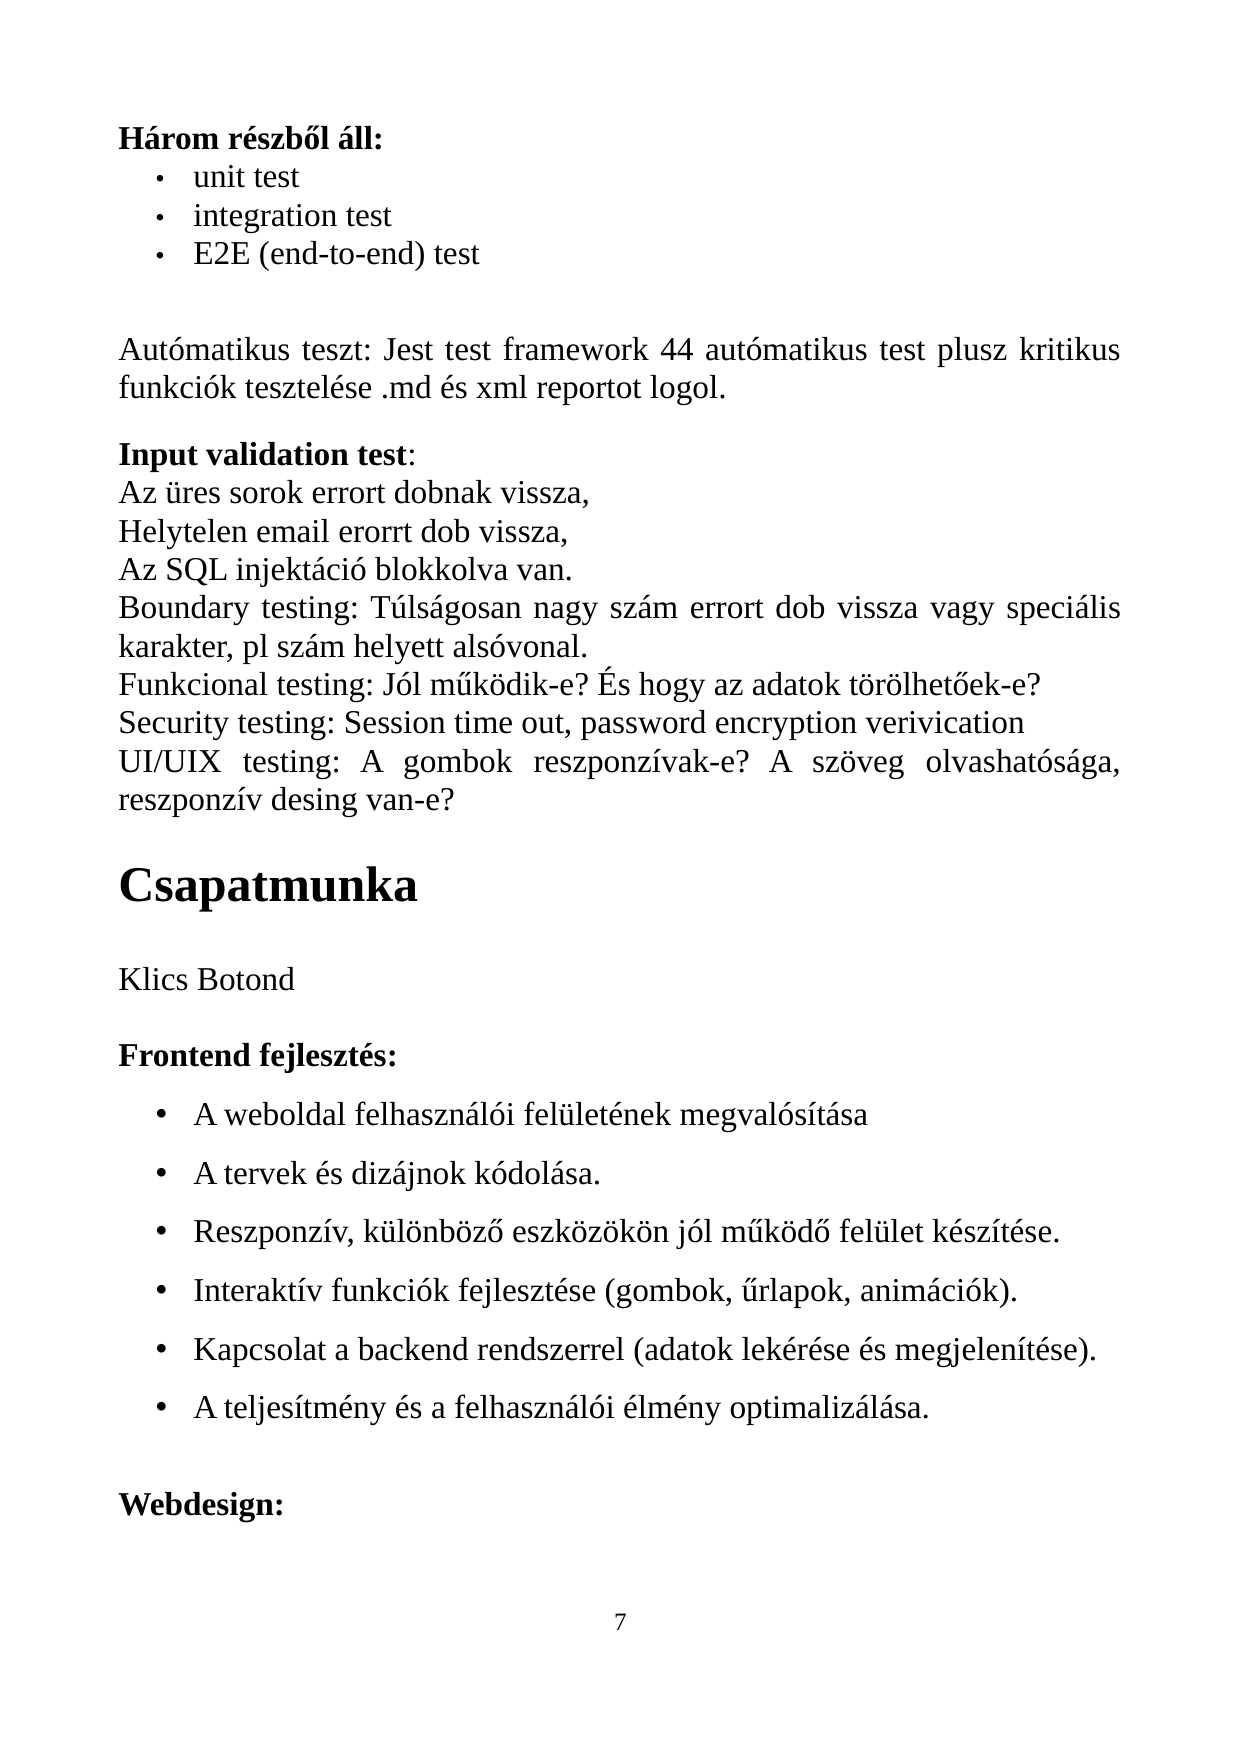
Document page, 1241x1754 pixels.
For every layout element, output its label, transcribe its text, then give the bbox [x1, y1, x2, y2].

text UI/UIX testing: A gombok reszponzívak-e? A szöveg olvashatósága, reszponzív desing van-e? [118, 741, 1122, 818]
list unit test [156, 156, 1122, 195]
list Interaktív funkciók fejlesztése (gombok, űrlapok, animációk). [156, 1270, 1122, 1308]
text Funkcional testing: Jól működik-e? És hogy az adatok törölhetőek-e? [118, 664, 1122, 703]
list A tervek és dizájnok kódolása. [156, 1153, 1122, 1191]
subtitle Csapatmunka [118, 855, 1122, 913]
text Autómatikus teszt: Jest test framework 44 autómatikus test plusz kritikus funkciók tesztelése .md és xml reportot logol. [118, 329, 1122, 406]
list Reszponzív, különböző eszközökön jól működő felület készítése. [156, 1212, 1122, 1250]
text Frontend fejlesztés: [118, 1036, 1122, 1074]
list E2E (end-to-end) test [156, 233, 1122, 271]
text Boundary testing: Túlságosan nagy szám errort dob vissza vagy speciális karakter, pl szám helyett alsóvonal. [118, 588, 1122, 664]
text Helytelen email erorrt dob vissza, [118, 511, 1122, 549]
text Három részből áll: [118, 118, 1122, 156]
list integration test [156, 195, 1122, 233]
text Az üres sorok errort dobnak vissza, [118, 473, 1122, 511]
text Input validation test: [118, 434, 1122, 473]
text Klics Botond [118, 959, 1122, 997]
text Webdesign: [118, 1484, 1122, 1523]
text Security testing: Session time out, password encryption verivication [118, 703, 1122, 741]
list A teljesítmény és a felhasználói élmény optimalizálása. [156, 1387, 1122, 1426]
list A weboldal felhasználói felületének megvalósítása [156, 1094, 1122, 1133]
list Kapcsolat a backend rendszerrel (adatok lekérése és megjelenítése). [156, 1329, 1122, 1367]
text Az SQL injektáció blokkolva van. [118, 549, 1122, 588]
